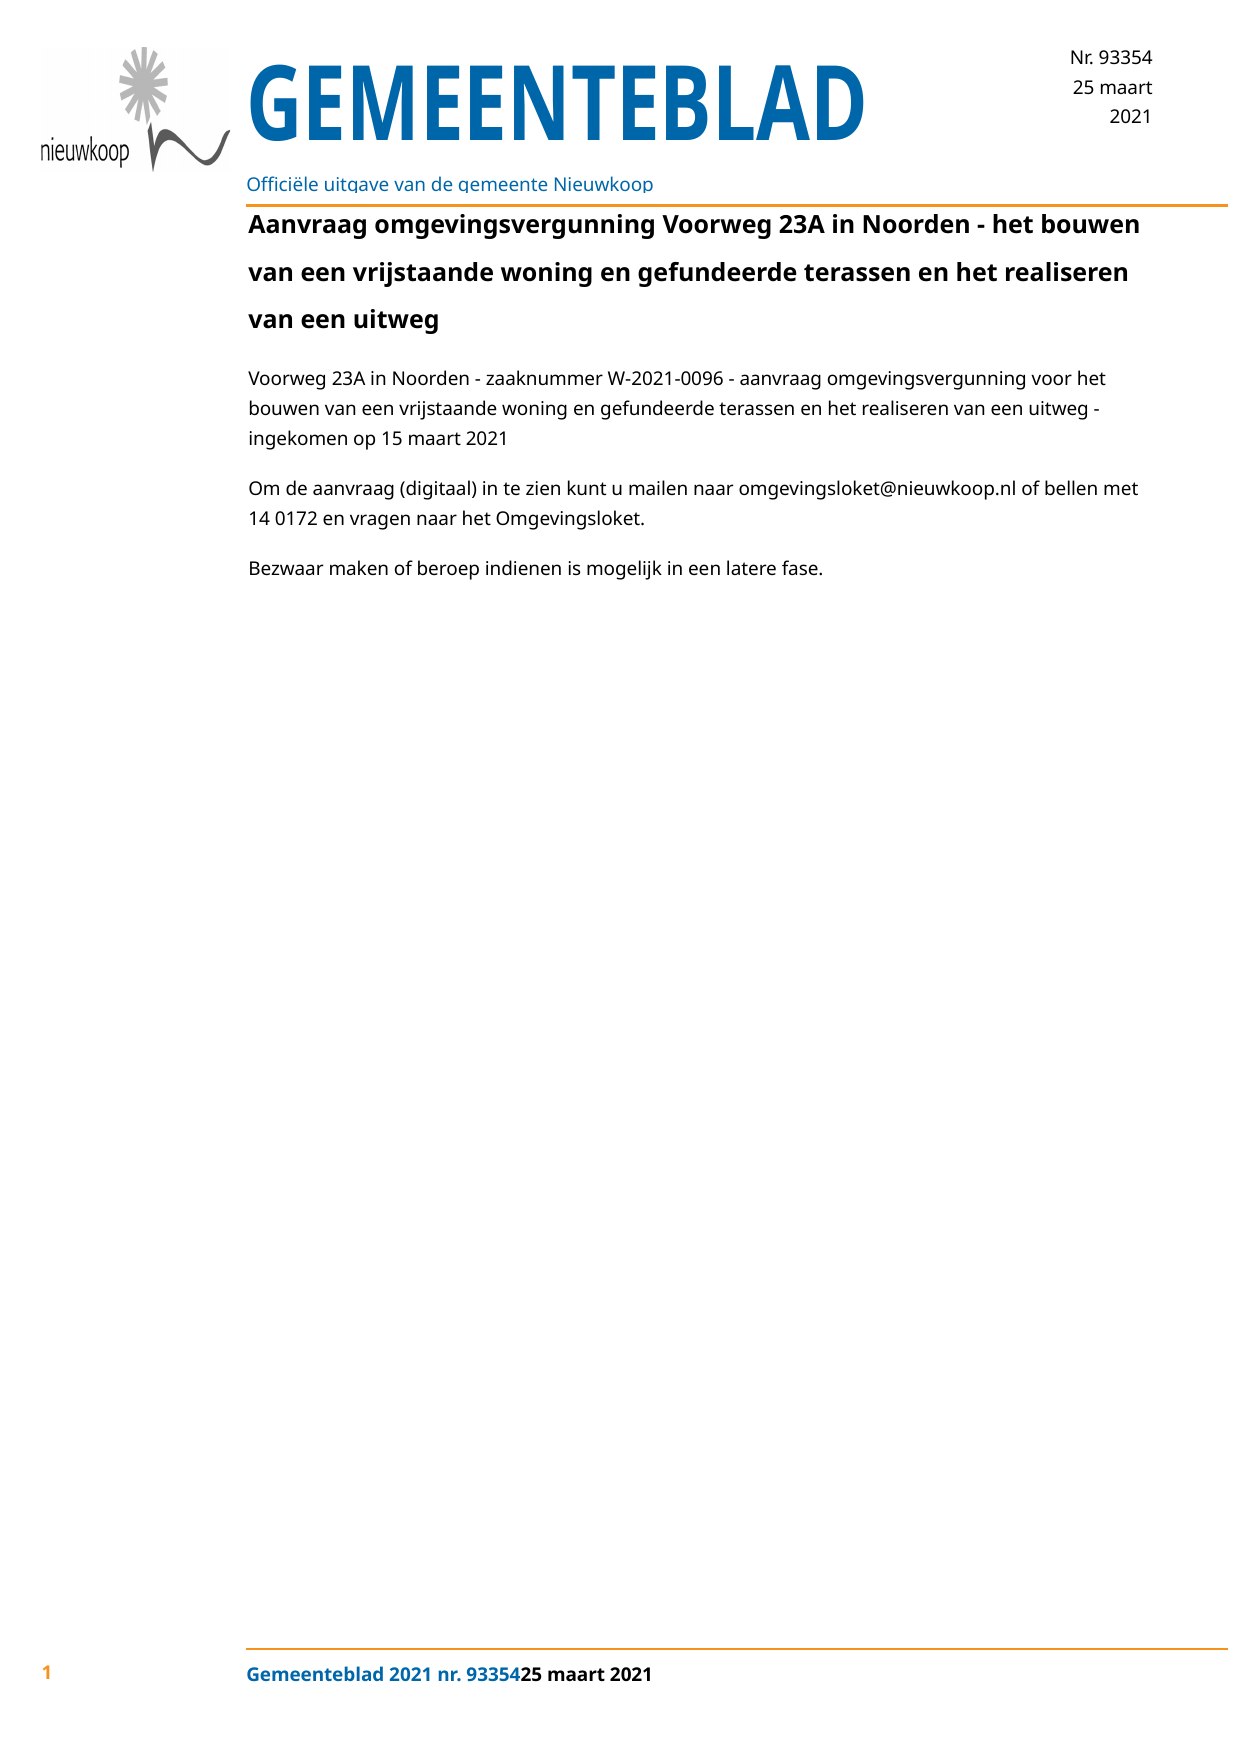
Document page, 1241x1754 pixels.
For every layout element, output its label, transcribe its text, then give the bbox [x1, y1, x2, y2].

picture [41, 47, 231, 172]
text Bezwaar maken of beroep indienen is mogelijk in een latere fase. [248, 555, 1152, 581]
text Om de aanvraag (digitaal) in te zien kunt u mailen naar omgevingsloket@nieuwkoop.nl of bellen met 14 0172 en vragen naar het Omgevingsloket. [248, 475, 1152, 530]
text Voorweg 23A in Noorden - zaaknummer W-2021-0096 - aanvraag omgevingsvergunning voor het bouwen van een vrijstaande woning en gefundeerde terassen en het realiseren van een uitweg - ingekomen op 15 maart 2021 [248, 366, 1152, 450]
text Aanvraag omgevingsvergunning Voorweg 23A in Noorden - het bouwen van een vrijstaande woning en gefundeerde terassen en het realiseren van een uitweg [248, 207, 1152, 336]
